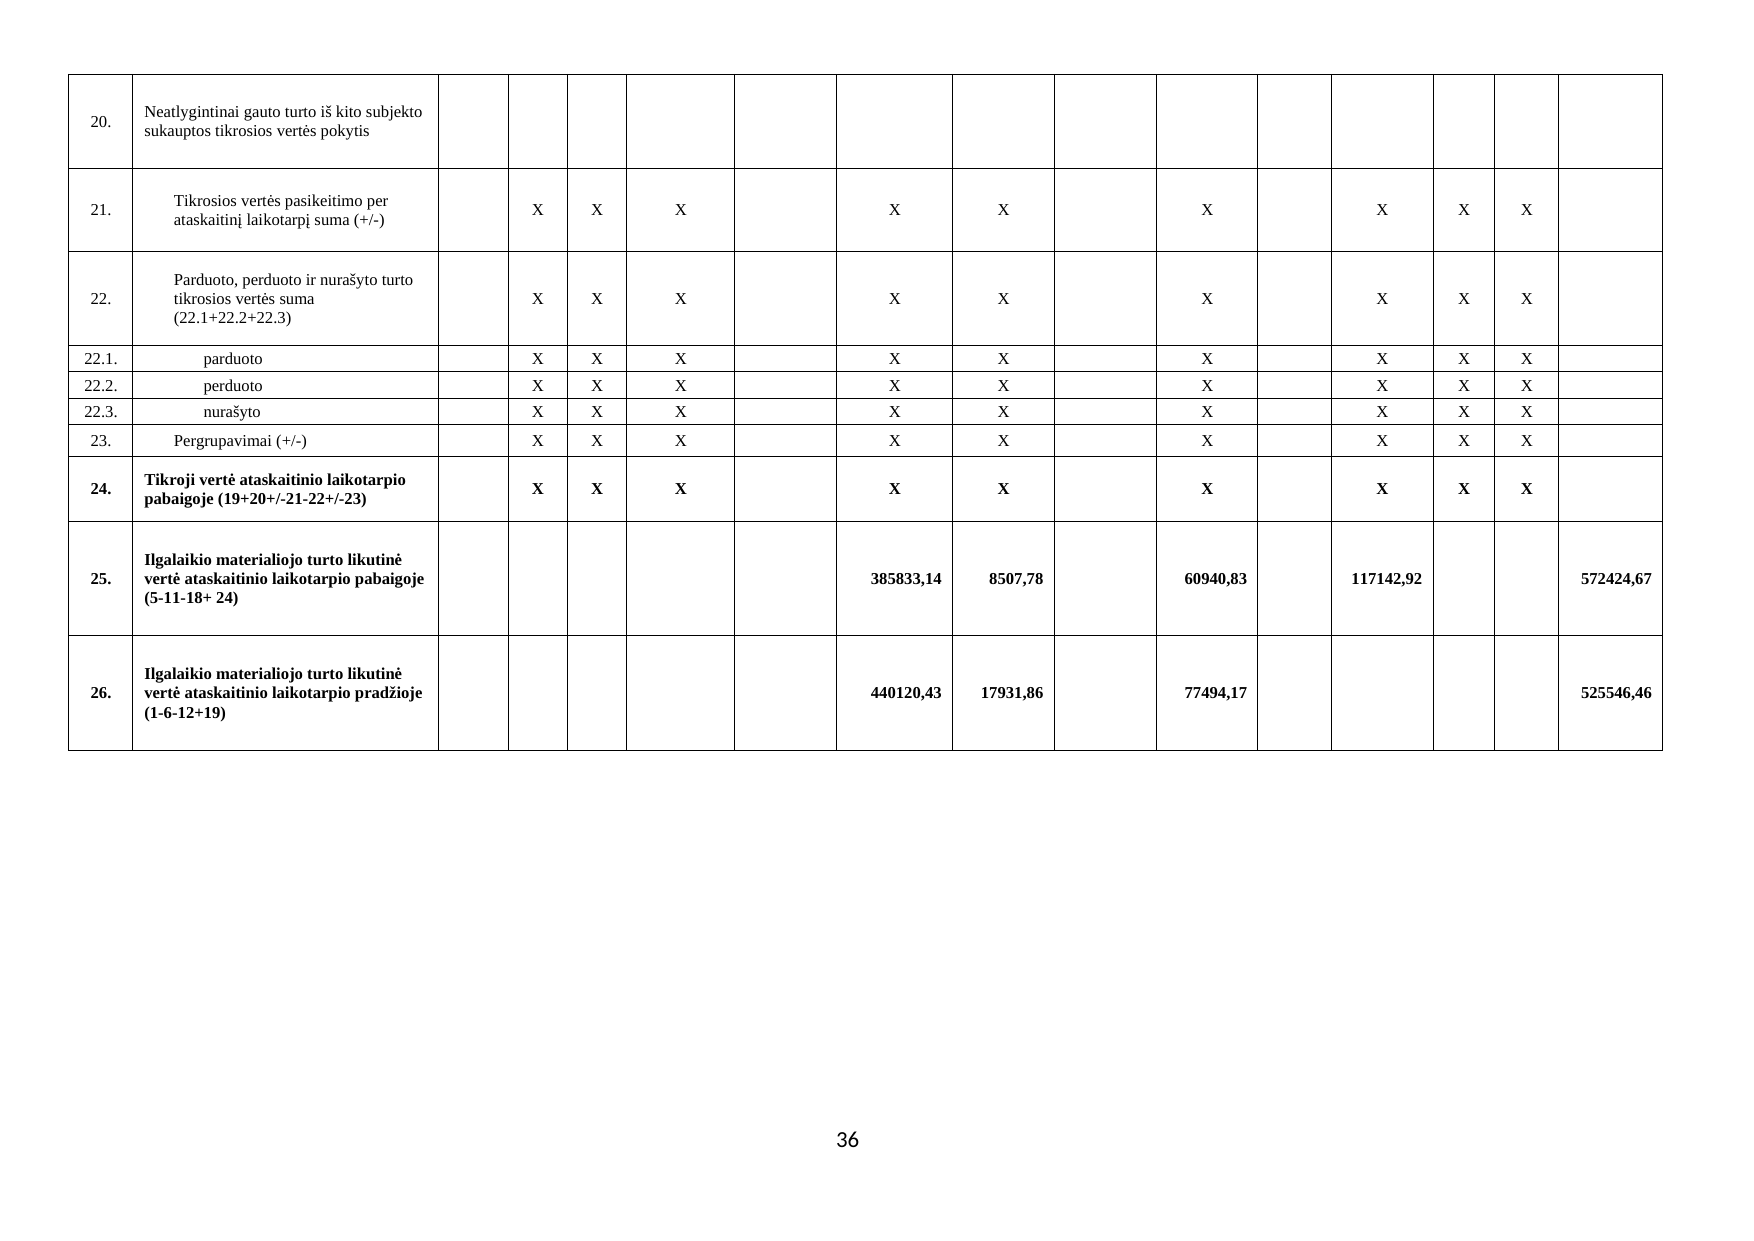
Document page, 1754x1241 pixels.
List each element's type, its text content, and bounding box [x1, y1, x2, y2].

table_cell [1258, 399, 1331, 424]
table_cell X [1434, 346, 1494, 371]
table_cell [1559, 372, 1662, 398]
table_cell 60940,83 [1157, 522, 1257, 635]
table_cell [1157, 75, 1257, 168]
table_cell [163, 346, 192, 371]
table_cell X [953, 252, 1054, 344]
table_cell Ilgalaikio materialiojo turto likutinė vertė ataskaitinio laikotarpio pabaigoje (5-11-18+ 24) [133, 522, 438, 635]
table_cell [1559, 169, 1662, 251]
table_cell Pergrupavimai (+/-) [163, 425, 438, 456]
table_cell 22. [69, 252, 132, 344]
table_cell X [1332, 169, 1433, 251]
table_cell X [1434, 169, 1494, 251]
table_cell 17931,86 [953, 636, 1054, 749]
table_cell X [953, 169, 1054, 251]
table_cell [1559, 75, 1662, 168]
table_cell X [1157, 346, 1257, 371]
table_cell [1663, 251, 1695, 344]
table_cell X [627, 372, 734, 398]
table_cell [1258, 75, 1331, 168]
table_cell X [568, 457, 626, 521]
table_cell X [1157, 425, 1257, 456]
table_cell X [1157, 252, 1257, 344]
table_cell [133, 346, 162, 371]
table_cell [837, 75, 952, 168]
table_cell [1055, 346, 1156, 371]
table_cell [1434, 636, 1494, 749]
table_cell X [837, 169, 952, 251]
table_cell X [627, 169, 734, 251]
table_cell 77494,17 [1157, 636, 1257, 749]
table_cell 26. [69, 636, 132, 749]
table_cell X [1157, 372, 1257, 398]
table_cell [163, 372, 192, 398]
table_cell [735, 636, 836, 749]
table_cell X [1157, 457, 1257, 521]
table_cell [439, 636, 508, 749]
table_cell [1663, 398, 1695, 424]
table_cell X [568, 372, 626, 398]
table_cell [1434, 522, 1494, 635]
table_cell [1663, 424, 1695, 456]
table_cell X [1434, 425, 1494, 456]
table_cell [1258, 169, 1331, 251]
table_cell X [509, 346, 567, 371]
table_cell Tikrosios vertės pasikeitimo per ataskaitinį laikotarpį suma (+/-) [163, 169, 438, 251]
table_cell [1258, 372, 1331, 398]
table_cell X [837, 346, 952, 371]
table_cell [439, 169, 508, 251]
table_cell [439, 372, 508, 398]
table_cell X [1332, 252, 1433, 344]
table_cell X [1434, 372, 1494, 398]
table_cell parduoto [192, 346, 438, 371]
table_cell [627, 636, 734, 749]
table_cell Neatlygintinai gauto turto iš kito subjekto sukauptos tikrosios vertės pokytis [133, 75, 438, 168]
table_cell X [1495, 425, 1558, 456]
table_cell X [509, 252, 567, 344]
table_cell X [509, 372, 567, 398]
table_cell X [1495, 346, 1558, 371]
table_cell X [568, 252, 626, 344]
table_cell 525546,46 [1559, 636, 1662, 749]
table_cell [1055, 457, 1156, 521]
table_cell X [1495, 372, 1558, 398]
table_cell [1258, 346, 1331, 371]
table_cell [1055, 522, 1156, 635]
table_cell [509, 636, 567, 749]
table_cell 8507,78 [953, 522, 1054, 635]
table_cell [509, 75, 567, 168]
table_cell X [568, 425, 626, 456]
table_cell 117142,92 [1332, 522, 1433, 635]
table_cell X [509, 399, 567, 424]
table_cell X [1332, 399, 1433, 424]
table_cell [1332, 636, 1433, 749]
table_cell [439, 75, 508, 168]
table_cell [1663, 168, 1695, 251]
table_cell [1663, 345, 1695, 371]
table_cell [133, 169, 162, 251]
table_cell [439, 425, 508, 456]
table_cell 24. [69, 457, 132, 521]
table_cell [439, 457, 508, 521]
table_cell [627, 522, 734, 635]
table_cell [1258, 636, 1331, 749]
table_cell X [953, 346, 1054, 371]
table_cell X [509, 457, 567, 521]
table_cell X [509, 169, 567, 251]
table_cell [1332, 75, 1433, 168]
table_cell [1559, 425, 1662, 456]
table_cell X [953, 425, 1054, 456]
table_cell [735, 399, 836, 424]
table_cell 572424,67 [1559, 522, 1662, 635]
table_cell [133, 425, 162, 456]
table_cell X [1332, 457, 1433, 521]
table_cell [1663, 74, 1695, 168]
table_cell [953, 75, 1054, 168]
table_cell [1495, 75, 1558, 168]
table_cell [133, 372, 162, 398]
table_cell [1434, 75, 1494, 168]
table_cell 22.1. [69, 346, 132, 371]
table_cell [1663, 635, 1695, 749]
table_cell [133, 252, 162, 344]
table_cell [1559, 252, 1662, 344]
table_cell 385833,14 [837, 522, 952, 635]
table_cell X [1495, 169, 1558, 251]
table_cell [163, 399, 192, 424]
table_cell [1258, 252, 1331, 344]
table_cell [735, 346, 836, 371]
table_cell X [1434, 399, 1494, 424]
table_cell X [837, 252, 952, 344]
table_cell [568, 75, 626, 168]
table_cell [439, 522, 508, 635]
table_cell X [1157, 399, 1257, 424]
table_cell X [837, 457, 952, 521]
table_cell [735, 457, 836, 521]
table_cell [568, 522, 626, 635]
table_cell X [509, 425, 567, 456]
table_cell [1663, 371, 1695, 398]
table_cell [1055, 252, 1156, 344]
table_cell 20. [69, 75, 132, 168]
table_cell [509, 522, 567, 635]
table_cell X [1157, 169, 1257, 251]
table_cell X [627, 399, 734, 424]
table_cell [735, 75, 836, 168]
table_cell X [837, 425, 952, 456]
table_cell X [1332, 425, 1433, 456]
table_cell Tikroji vertė ataskaitinio laikotarpio pabaigoje (19+20+/-21-22+/-23) [133, 457, 438, 521]
table_cell nurašyto [192, 399, 438, 424]
table_cell Ilgalaikio materialiojo turto likutinė vertė ataskaitinio laikotarpio pradžioje (1-6-12+19) [133, 636, 438, 749]
table_cell [1559, 346, 1662, 371]
table_cell [627, 75, 734, 168]
table_cell [1495, 522, 1558, 635]
table_cell [735, 522, 836, 635]
table_cell X [1332, 346, 1433, 371]
table_cell X [627, 346, 734, 371]
table_cell [1559, 399, 1662, 424]
table_cell X [837, 399, 952, 424]
table_cell X [568, 169, 626, 251]
table_cell [439, 252, 508, 344]
table_cell [735, 252, 836, 344]
table_cell 25. [69, 522, 132, 635]
table_cell X [627, 252, 734, 344]
table_cell X [568, 399, 626, 424]
table_cell [568, 636, 626, 749]
table_cell [1495, 636, 1558, 749]
table_cell [735, 169, 836, 251]
table_cell 440120,43 [837, 636, 952, 749]
table_cell [1258, 522, 1331, 635]
table_cell X [627, 457, 734, 521]
table_cell [1055, 75, 1156, 168]
table_cell [439, 399, 508, 424]
table_cell perduoto [192, 372, 438, 398]
table_cell X [1495, 399, 1558, 424]
table_cell [1559, 457, 1662, 521]
table_cell X [1495, 252, 1558, 344]
table_cell 22.2. [69, 372, 132, 398]
table_cell X [1332, 372, 1433, 398]
table_cell [1055, 636, 1156, 749]
table_cell [1055, 169, 1156, 251]
table_cell 22.3. [69, 399, 132, 424]
table_cell [1055, 399, 1156, 424]
table_cell X [1434, 252, 1494, 344]
table_cell [1258, 457, 1331, 521]
table_cell X [1434, 457, 1494, 521]
table_cell [1055, 372, 1156, 398]
table_cell Parduoto, perduoto ir nurašyto turto tikrosios vertės suma (22.1+22.2+22.3) [163, 252, 438, 344]
table_cell [439, 346, 508, 371]
table_cell X [953, 399, 1054, 424]
table_cell [133, 399, 162, 424]
table_cell X [627, 425, 734, 456]
table_cell [1258, 425, 1331, 456]
table_cell X [1495, 457, 1558, 521]
table_cell 23. [69, 425, 132, 456]
table_cell X [837, 372, 952, 398]
table_cell [1055, 425, 1156, 456]
table_cell [1663, 521, 1695, 635]
table_cell X [568, 346, 626, 371]
table_cell X [953, 372, 1054, 398]
table_cell X [953, 457, 1054, 521]
table_cell 21. [69, 169, 132, 251]
table_cell [735, 425, 836, 456]
table_cell [735, 372, 836, 398]
table_cell [1663, 456, 1695, 521]
